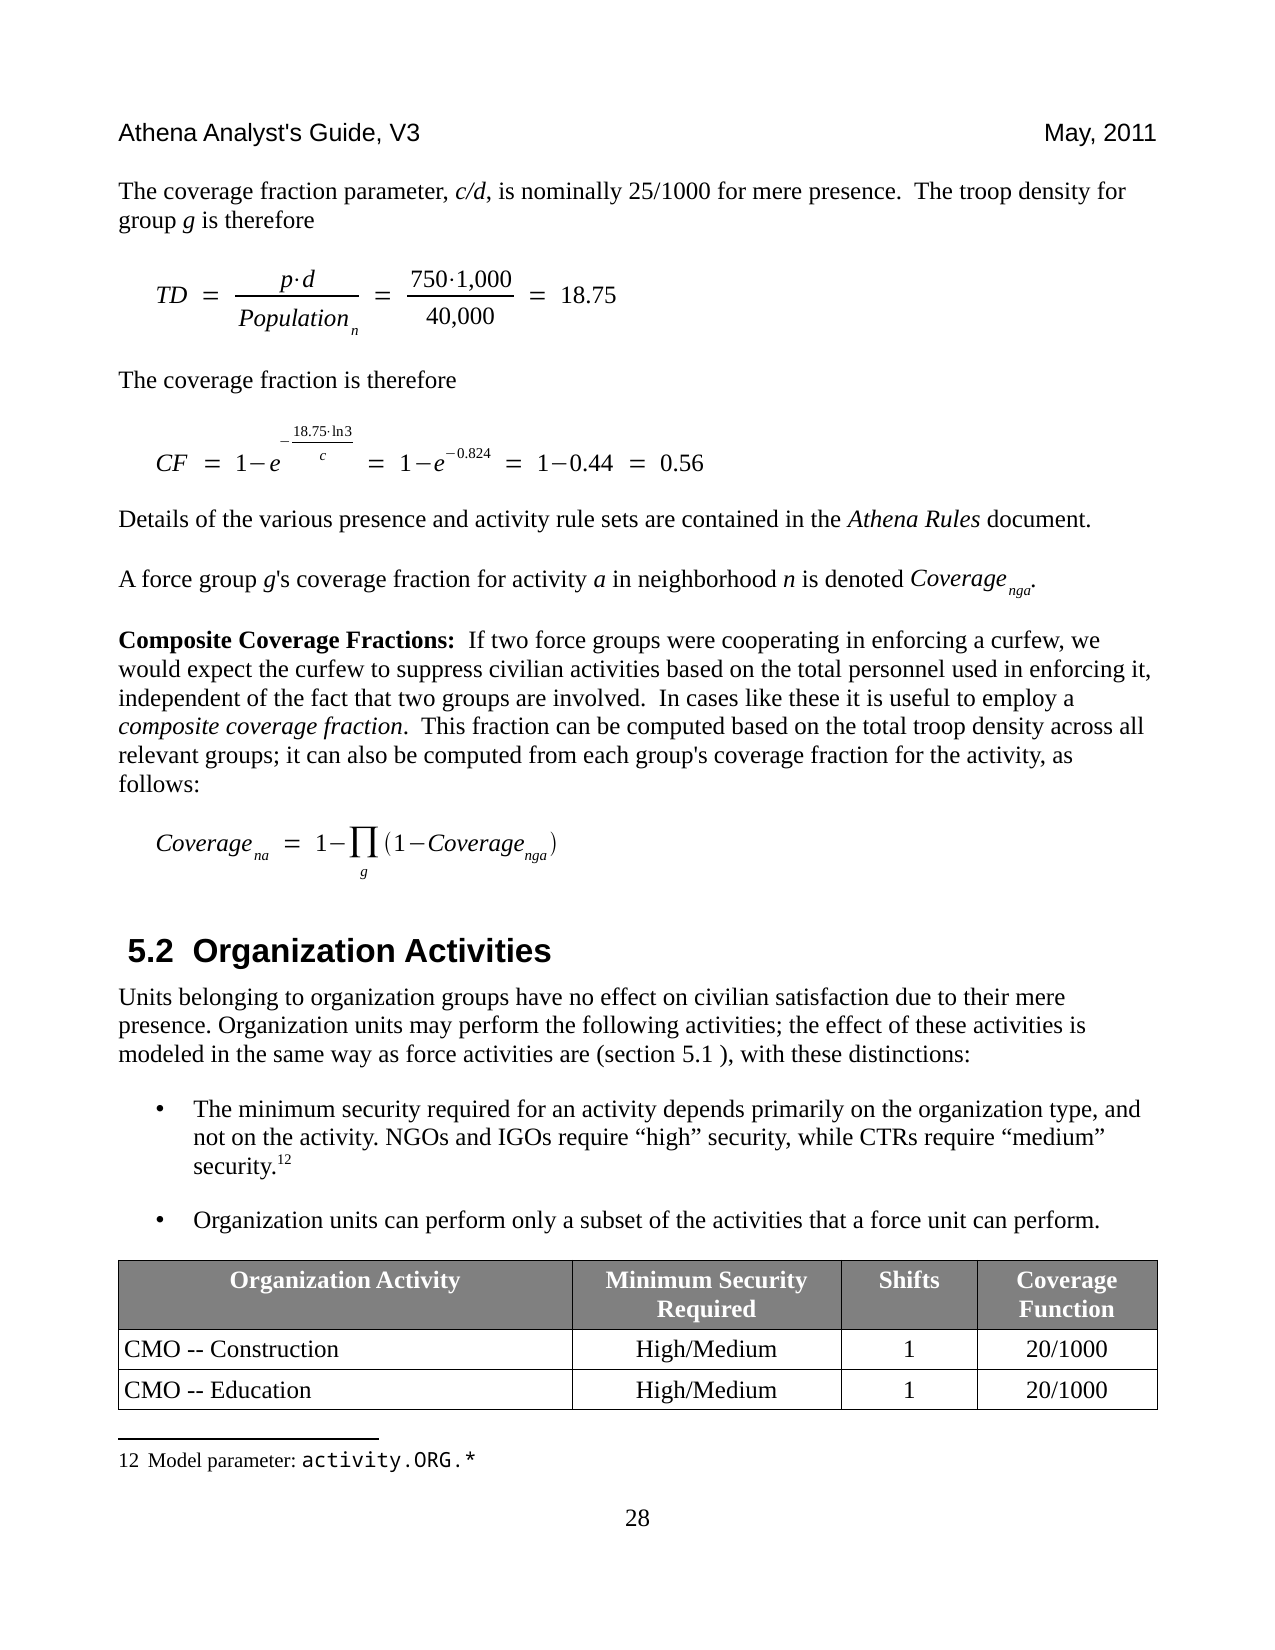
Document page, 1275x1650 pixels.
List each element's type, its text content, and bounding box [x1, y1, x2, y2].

table_cell CMO -- Education [119, 1370, 572, 1409]
text The coverage fraction is therefore [118, 365, 1157, 394]
text Composite Coverage Fractions: If two force groups were cooperating in enforcing a curfew, we would expect the curfew to suppress civilian activities based on the total personnel used in enforcing it, independent of the fact that two groups are involved. In cases like these it is useful to employ a composite coverage fraction. This fraction can be computed based on the total troop density across all relevant groups; it can also be computed from each group's coverage fraction for the activity, as follows: [118, 625, 1157, 798]
table_cell 20/1000 [978, 1330, 1157, 1369]
text Units belonging to organization groups have no effect on civilian satisfaction due to their mere presence. Organization units may perform the following activities; the effect of these activities is modeled in the same way as force activities are (section 5.1 ), with these distinctions: [118, 982, 1157, 1068]
table_cell High/Medium [573, 1370, 841, 1409]
list Model parameter: activity.ORG.* [118, 1445, 1157, 1474]
text Details of the various presence and activity rule sets are contained in the Athena Rules document. [118, 504, 1157, 532]
table_cell 1 [842, 1370, 977, 1409]
table_cell 20/1000 [978, 1370, 1157, 1409]
table_header Minimum Security Required [573, 1261, 841, 1329]
table_cell 1 [842, 1330, 977, 1369]
list The minimum security required for an activity depends primarily on the organization type, and not on the activity. NGOs and IGOs require “high” security, while CTRs require “medium” security. [156, 1094, 1157, 1180]
table_header Shifts [842, 1261, 977, 1329]
text A force group g's coverage fraction for activity a in neighborhood n is denoted . [118, 558, 1157, 599]
table_cell High/Medium [573, 1330, 841, 1369]
table_header Coverage Function [978, 1261, 1157, 1329]
text The coverage fraction parameter, c/d, is nominally 25/1000 for mere presence. The troop density for group g is therefore [118, 176, 1157, 234]
table_header Organization Activity [119, 1261, 572, 1329]
table_cell CMO -- Construction [119, 1330, 572, 1369]
subtitle Organization Activities [118, 931, 1157, 969]
list Organization units can perform only a subset of the activities that a force unit can perform. [156, 1205, 1157, 1234]
